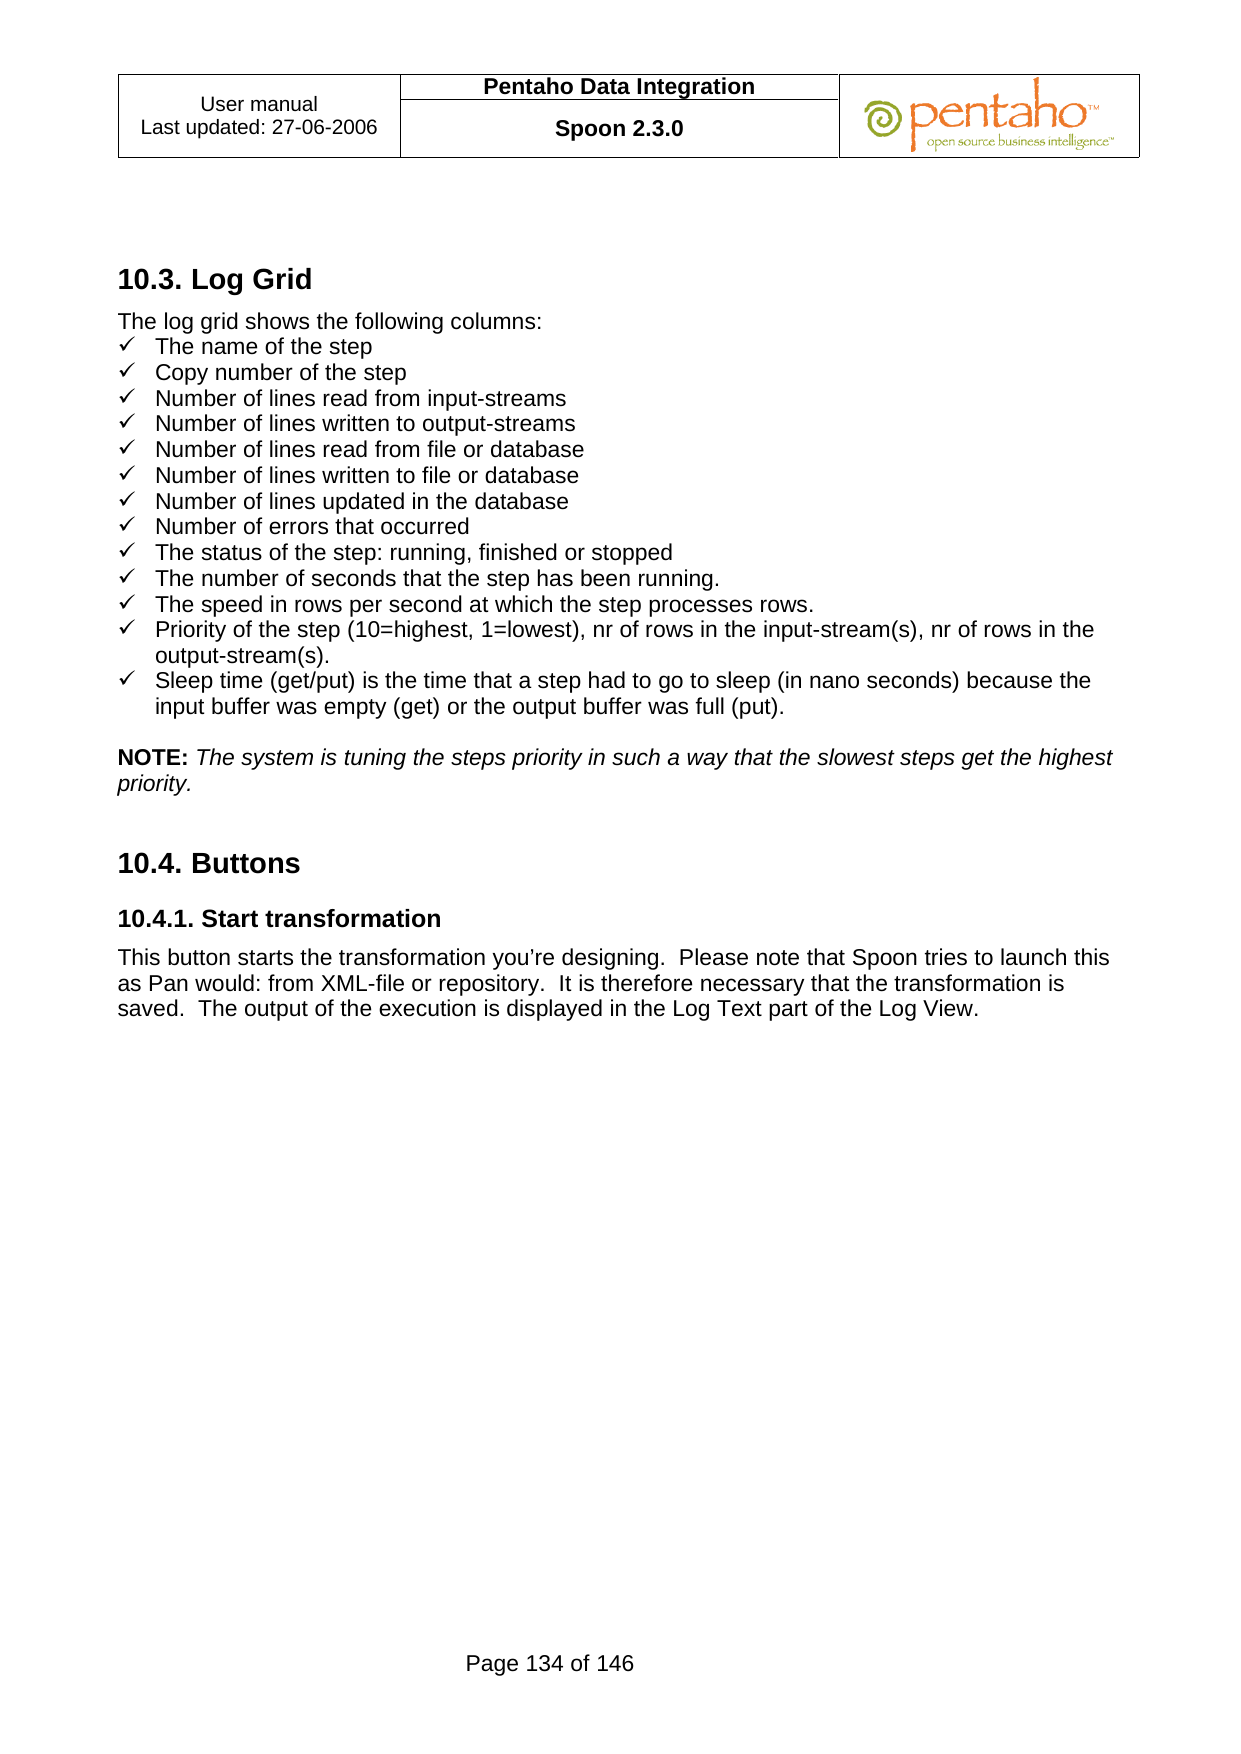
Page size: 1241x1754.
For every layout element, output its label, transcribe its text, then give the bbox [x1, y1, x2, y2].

list The number of seconds that the step has been running. [117, 566, 1137, 591]
list The status of the step: running, finished or stopped [117, 540, 1137, 566]
list Number of lines updated in the database [117, 488, 1137, 514]
subtitle Start transformation [117, 904, 1137, 932]
list The name of the step [117, 334, 1137, 360]
list The speed in rows per second at which the step processes rows. [117, 591, 1137, 617]
list Copy number of the step [117, 360, 1137, 385]
list Number of lines read from file or database [117, 437, 1137, 463]
list Number of lines written to file or database [117, 463, 1137, 488]
list Priority of the step (10=highest, 1=lowest), nr of rows in the input-stream(s), nr of rows in the output-stream(s). [117, 617, 1137, 668]
text This button starts the transformation you’re designing. Please note that Spoon tries to launch this as Pan would: from XML-file or repository. It is therefore necessary that the transformation is saved. The output of the execution is displayed in the Log Text part of the Log View. [117, 945, 1137, 1021]
text The log grid shows the following columns: [117, 308, 1137, 334]
subtitle Buttons [117, 847, 1137, 879]
list Sleep time (get/put) is the time that a step had to go to sleep (in nano seconds) because the input buffer was empty (get) or the output buffer was full (put). [117, 668, 1137, 719]
list Number of errors that occurred [117, 514, 1137, 540]
list Number of lines written to output-streams [117, 411, 1137, 437]
list Number of lines read from input-streams [117, 385, 1137, 411]
subtitle Log Grid [117, 263, 1137, 296]
text NOTE: The system is tuning the steps priority in such a way that the slowest steps get the highest priority. [117, 745, 1137, 796]
